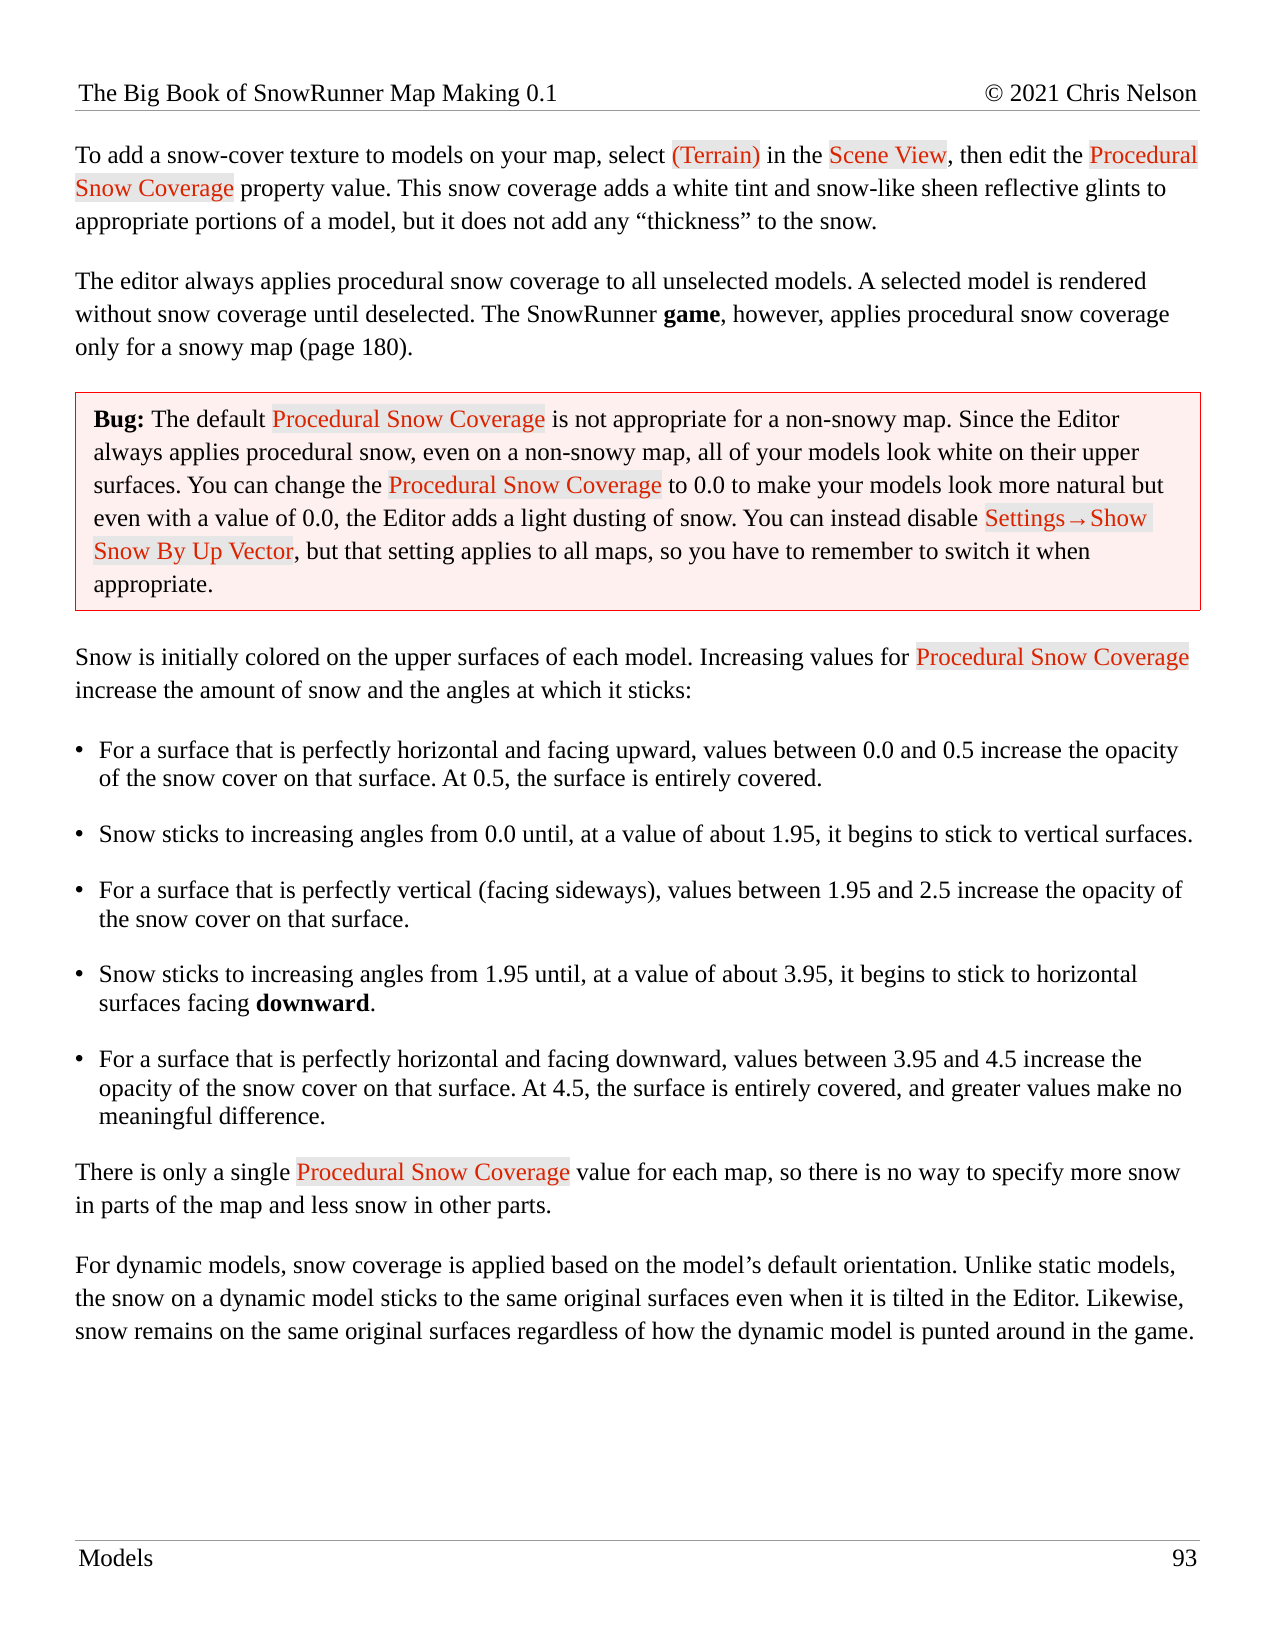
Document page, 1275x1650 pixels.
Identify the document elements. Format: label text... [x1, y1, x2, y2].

text To add a snow-cover texture to models on your map, select (Terrain) in the Scene View, then edit the Procedural Snow Coverage property value. This snow coverage adds a white tint and snow-like sheen reflective glints to appropriate portions of a model, but it does not add any “thickness” to the snow. [75, 140, 1200, 235]
list For a surface that is perfectly horizontal and facing upward, values between 0.0 and 0.5 increase the opacity of the snow cover on that surface. At 0.5, the surface is entirely covered. [75, 735, 1200, 792]
list Snow sticks to increasing angles from 0.0 until, at a value of about 1.95, it begins to stick to vertical surfaces. [75, 819, 1200, 848]
list The default Procedural Snow Coverage is not appropriate for a non-snowy map. Since the Editor always applies procedural snow, even on a non-snowy map, all of your models look white on their upper surfaces. You can change the Procedural Snow Coverage to 0.0 to make your models look more natural but even with a value of 0.0, the Editor adds a light dusting of snow. You can instead disable Settings→Show Snow By Up Vector, but that setting applies to all maps, so you have to remember to switch it when appropriate. [76, 393, 1200, 610]
text The editor always applies procedural snow coverage to all unselected models. A selected model is rendered without snow coverage until deselected. The SnowRunner game, however, applies procedural snow coverage only for a snowy map (page 180). [75, 266, 1200, 361]
list Snow sticks to increasing angles from 1.95 until, at a value of about 3.95, it begins to stick to horizontal surfaces facing downward. [75, 959, 1200, 1017]
list For a surface that is perfectly vertical (facing sideways), values between 1.95 and 2.5 increase the opacity of the snow cover on that surface. [75, 875, 1200, 932]
text There is only a single Procedural Snow Coverage value for each map, so there is no way to specify more snow in parts of the map and less snow in other parts. [75, 1157, 1200, 1219]
list For a surface that is perfectly horizontal and facing downward, values between 3.95 and 4.5 increase the opacity of the snow cover on that surface. At 4.5, the surface is entirely covered, and greater values make no meaningful difference. [75, 1044, 1200, 1130]
text For dynamic models, snow coverage is applied based on the model’s default orientation. Unlike static models, the snow on a dynamic model sticks to the same original surfaces even when it is tilted in the Editor. Likewise, snow remains on the same original surfaces regardless of how the dynamic model is punted around in the game. [75, 1250, 1200, 1345]
text Snow is initially colored on the upper surfaces of each model. Increasing values for Procedural Snow Coverage increase the amount of snow and the angles at which it sticks: [75, 642, 1200, 703]
